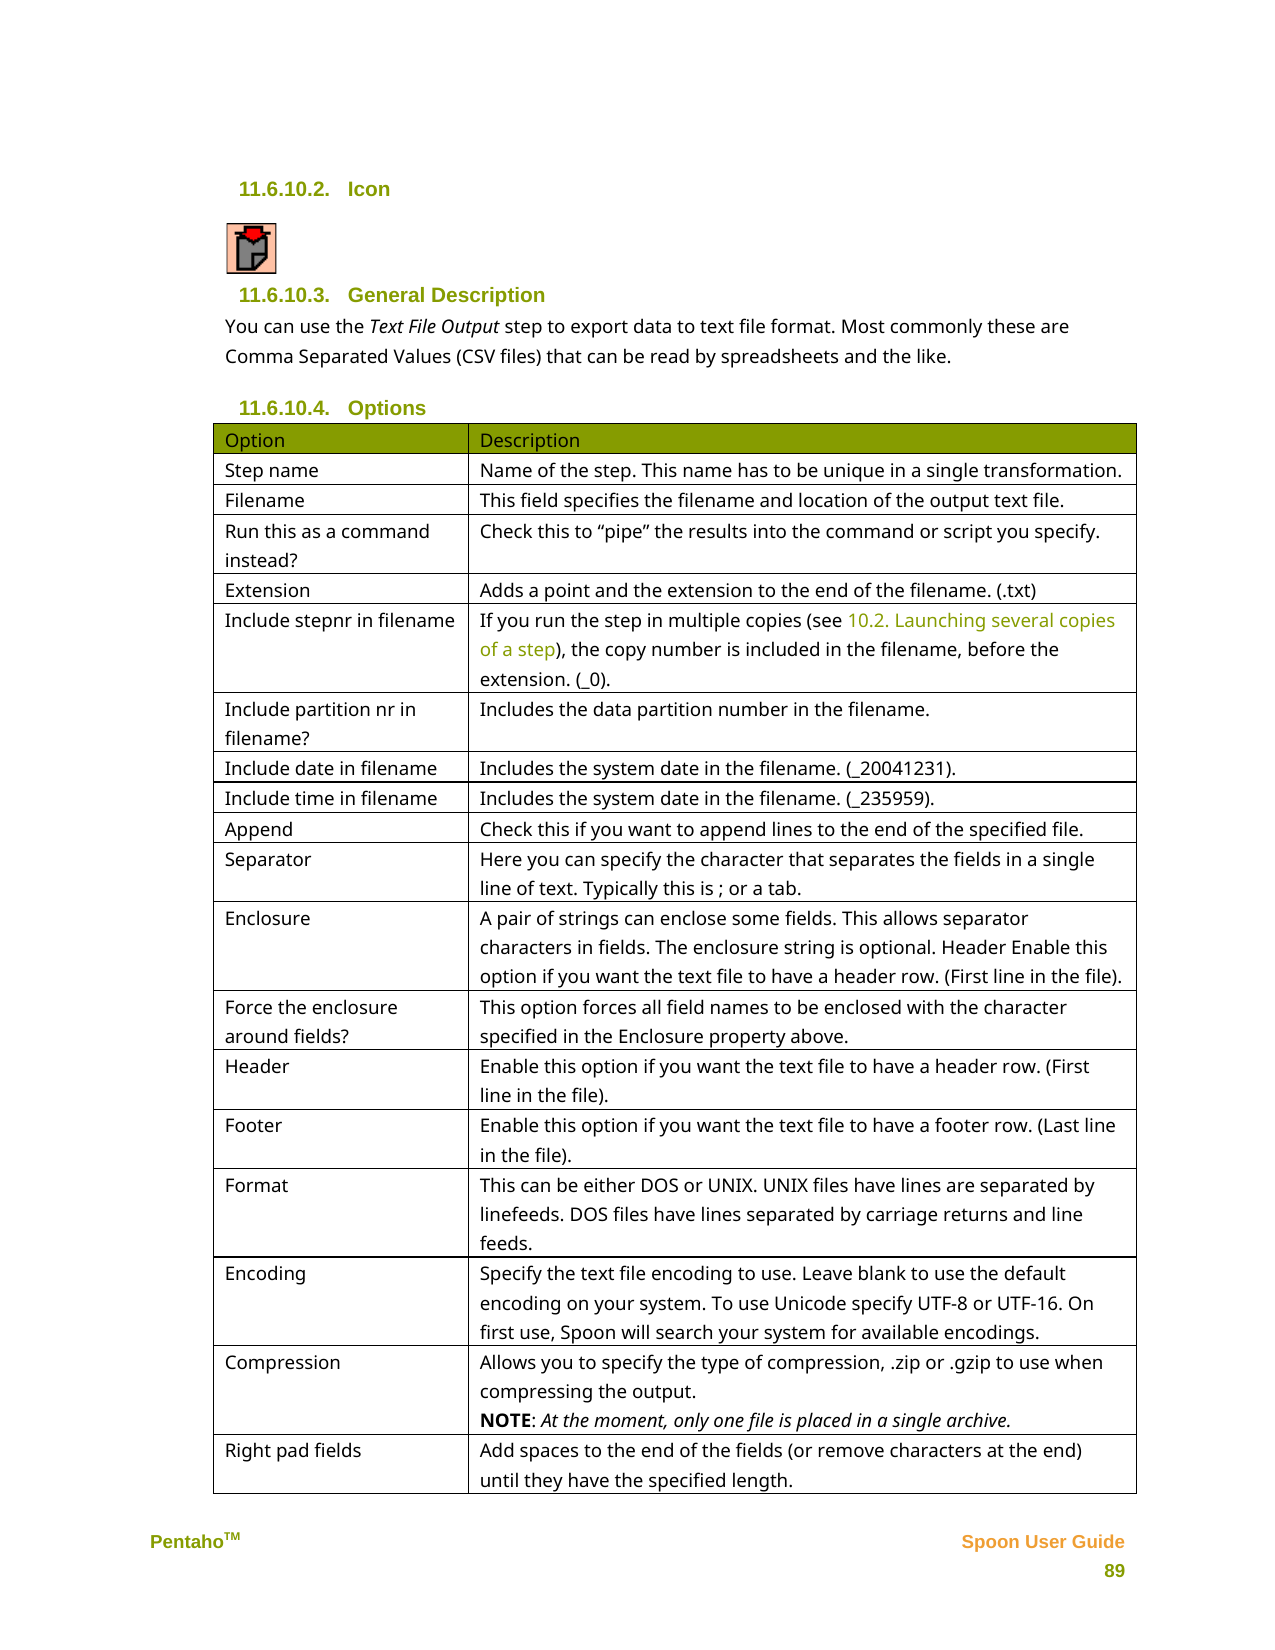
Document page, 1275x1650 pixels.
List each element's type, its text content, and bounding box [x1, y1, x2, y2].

table_cell This can be either DOS or UNIX. UNIX files have lines are separated by linefeeds. DOS files have lines separated by carriage returns and line feeds. [469, 1169, 1136, 1256]
table_cell Include partition nr in filename? [214, 693, 468, 751]
text You can use the Text File Output step to export data to text file format. Most commonly these are Comma Separated Values (CSV files) that can be read by spreadsheets and the like. [225, 311, 1125, 369]
table_cell Add spaces to the end of the fields (or remove characters at the end) until they have the specified length. [469, 1435, 1136, 1493]
table_cell Force the enclosure around fields? [214, 991, 468, 1049]
table_cell Format [214, 1169, 468, 1256]
table_cell Includes the data partition number in the filename. [469, 693, 1136, 751]
table_cell Adds a point and the extension to the end of the filename. (.txt) [469, 574, 1136, 603]
table_cell If you run the step in multiple copies (see 10.2. Launching several copies of a step), the copy number is included in the filename, before the extension. (_0). [469, 604, 1136, 692]
table_cell Include time in filename [214, 783, 468, 812]
table_header Option [214, 424, 468, 453]
table_cell Step name [214, 454, 468, 483]
table_cell Check this to “pipe” the results into the command or script you specify. [469, 515, 1136, 573]
table_header Description [469, 424, 1136, 453]
table_cell Header [214, 1050, 468, 1108]
table_cell Here you can specify the character that separates the fields in a single line of text. Typically this is ; or a tab. [469, 843, 1136, 901]
table_cell Footer [214, 1110, 468, 1168]
table_cell Right pad fields [214, 1435, 468, 1493]
table_cell A pair of strings can enclose some fields. This allows separator characters in fields. The enclosure string is optional. Header Enable this option if you want the text file to have a header row. (First line in the file). [469, 902, 1136, 990]
table_cell Check this if you want to append lines to the end of the specified file. [469, 813, 1136, 842]
table_cell Extension [214, 574, 468, 603]
table_cell Filename [214, 485, 468, 514]
table_cell Include date in filename [214, 752, 468, 781]
table_cell Include stepnr in filename [214, 604, 468, 692]
subtitle General Description [225, 281, 1125, 310]
table_cell This option forces all field names to be enclosed with the character specified in the Enclosure property above. [469, 991, 1136, 1049]
table_cell Compression [214, 1346, 468, 1433]
table_cell Append [214, 813, 468, 842]
subtitle Options [239, 388, 1125, 422]
table_cell Separator [214, 843, 468, 901]
subtitle Icon [239, 169, 1125, 204]
table_cell Run this as a command instead? [214, 515, 468, 573]
table_cell Enable this option if you want the text file to have a header row. (First line in the file). [469, 1050, 1136, 1108]
picture [226, 223, 277, 274]
table_cell Specify the text file encoding to use. Leave blank to use the default encoding on your system. To use Unicode specify UTF-8 or UTF-16. On first use, Spoon will search your system for available encodings. [469, 1258, 1136, 1345]
table_cell Name of the step. This name has to be unique in a single transformation. [469, 454, 1136, 483]
table_cell Allows you to specify the type of compression, .zip or .gzip to use when compressing the output. NOTE: At the moment, only one file is placed in a single archive. [469, 1346, 1136, 1433]
table_cell Includes the system date in the filename. (_20041231). [469, 752, 1136, 781]
table_cell Enable this option if you want the text file to have a footer row. (Last line in the file). [469, 1110, 1136, 1168]
table_cell Enclosure [214, 902, 468, 990]
table_cell Encoding [214, 1258, 468, 1345]
table_cell This field specifies the filename and location of the output text file. [469, 485, 1136, 514]
table_cell Includes the system date in the filename. (_235959). [469, 783, 1136, 812]
